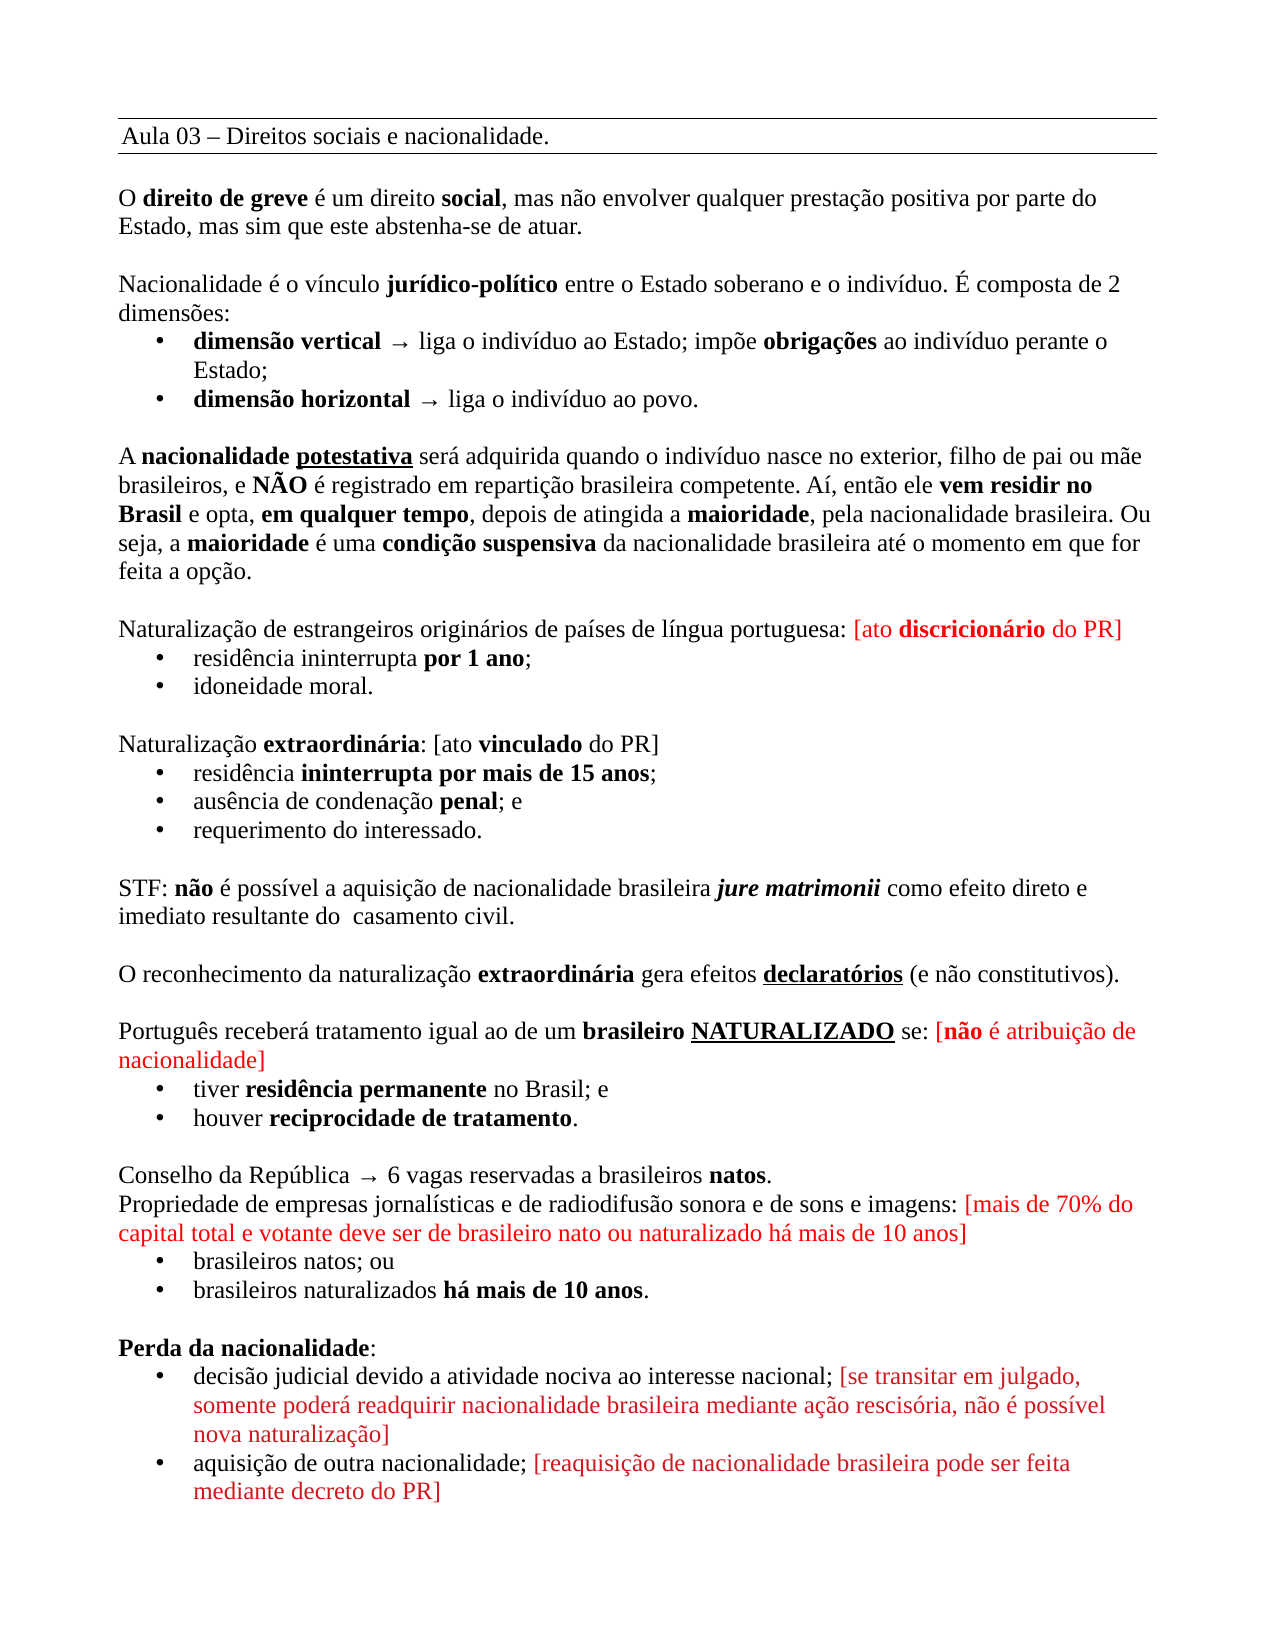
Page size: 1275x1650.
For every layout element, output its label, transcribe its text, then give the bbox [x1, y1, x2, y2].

list decisão judicial devido a atividade nociva ao interesse nacional; [se transitar em julgado, somente poderá readquirir nacionalidade brasileira mediante ação rescisória, não é possível nova naturalização] [156, 1361, 1157, 1448]
text STF: não é possível a aquisição de nacionalidade brasileira jure matrimonii como efeito direto e imediato resultante do casamento civil. [118, 873, 1157, 930]
list idoneidade moral. [156, 671, 1157, 700]
text O reconhecimento da naturalização extraordinária gera efeitos declaratórios (e não constitutivos). [118, 959, 1157, 988]
list houver reciprocidade de tratamento. [156, 1103, 1157, 1131]
list requerimento do interessado. [156, 815, 1157, 844]
list tiver residência permanente no Brasil; e [156, 1074, 1157, 1103]
list dimensão horizontal → liga o indivíduo ao povo. [156, 384, 1157, 413]
text O direito de greve é um direito social, mas não envolver qualquer prestação positiva por parte do Estado, mas sim que este abstenha-se de atuar. [118, 183, 1157, 240]
list brasileiros natos; ou [156, 1246, 1157, 1275]
list ausência de condenação penal; e [156, 786, 1157, 815]
list dimensão vertical → liga o indivíduo ao Estado; impõe obrigações ao indivíduo perante o Estado; [156, 326, 1157, 384]
text Conselho da República → 6 vagas reservadas a brasileiros natos. [118, 1160, 1157, 1189]
text Propriedade de empresas jornalísticas e de radiodifusão sonora e de sons e imagens: [mais de 70% do capital total e votante deve ser de brasileiro nato ou naturalizado há mais de 10 anos] [118, 1189, 1157, 1246]
text Nacionalidade é o vínculo jurídico-político entre o Estado soberano e o indivíduo. É composta de 2 dimensões: [118, 269, 1157, 326]
text Perda da nacionalidade: [118, 1333, 1157, 1361]
list brasileiros naturalizados há mais de 10 anos. [156, 1275, 1157, 1304]
text A nacionalidade potestativa será adquirida quando o indivíduo nasce no exterior, filho de pai ou mãe brasileiros, e NÃO é registrado em repartição brasileira competente. Aí, então ele vem residir no Brasil e opta, em qualquer tempo, depois de atingida a maioridade, pela nacionalidade brasileira. Ou seja, a maioridade é uma condição suspensiva da nacionalidade brasileira até o momento em que for feita a opção. [118, 441, 1157, 585]
text Português receberá tratamento igual ao de um brasileiro NATURALIZADO se: [não é atribuição de nacionalidade] [118, 1016, 1157, 1074]
list aquisição de outra nacionalidade; [reaquisição de nacionalidade brasileira pode ser feita mediante decreto do PR] [156, 1448, 1157, 1505]
list residência ininterrupta por 1 ano; [156, 643, 1157, 671]
text Naturalização extraordinária: [ato vinculado do PR] [118, 729, 1157, 758]
list residência ininterrupta por mais de 15 anos; [156, 758, 1157, 786]
text Naturalização de estrangeiros originários de países de língua portuguesa: [ato discricionário do PR] [118, 614, 1157, 643]
